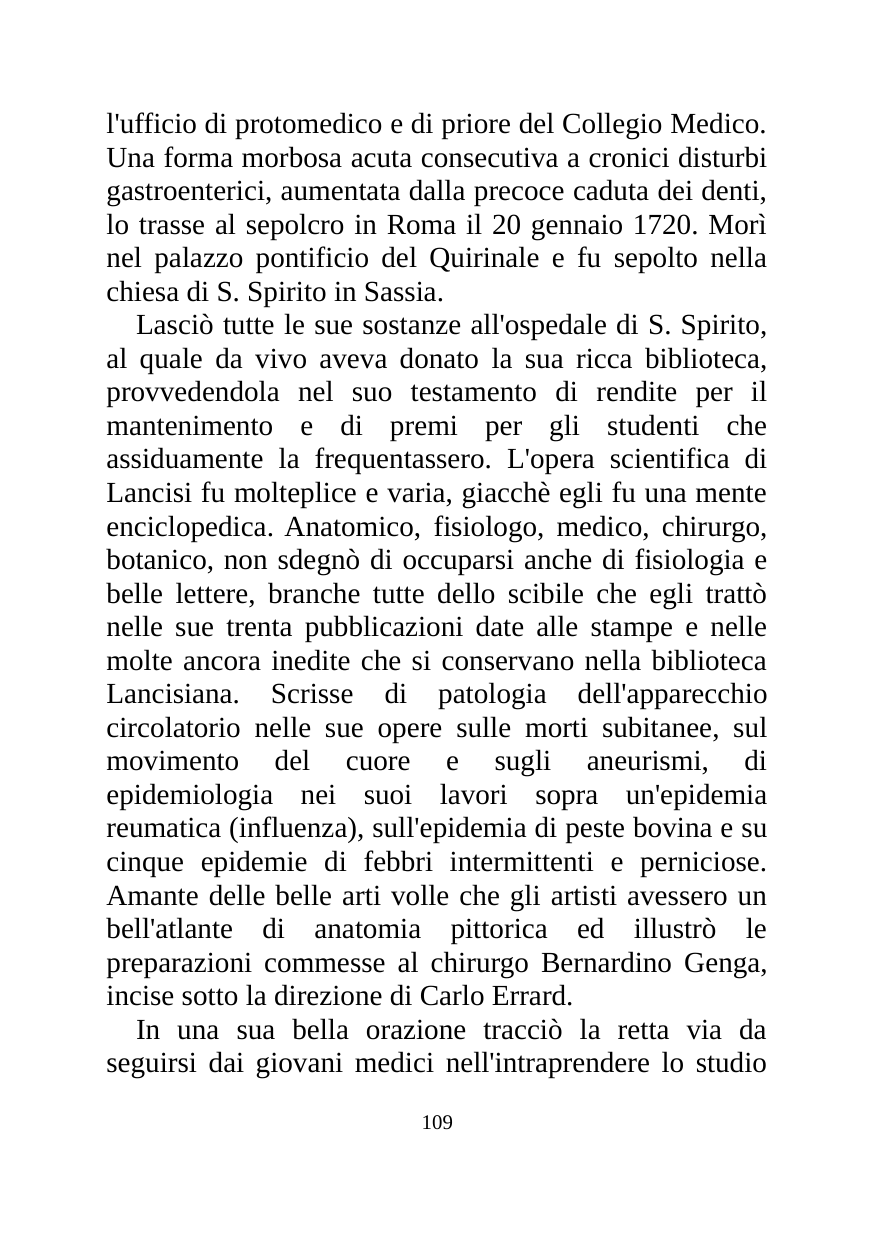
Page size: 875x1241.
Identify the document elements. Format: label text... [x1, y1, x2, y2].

text In una sua bella orazione tracciò la retta via da seguirsi dai giovani medici nell'intraprendere lo studio [106, 1012, 768, 1079]
text l'ufficio di protomedico e di priore del Collegio Medico. Una forma morbosa acuta consecutiva a cronici disturbi gastroenterici, aumentata dalla precoce caduta dei denti, lo trasse al sepolcro in Roma il 20 gennaio 1720. Morì nel palazzo pontificio del Quirinale e fu sepolto nella chiesa di S. Spirito in Sassia. [106, 106, 768, 307]
text Lasciò tutte le sue sostanze all'ospedale di S. Spirito, al quale da vivo aveva donato la sua ricca biblioteca, provvedendola nel suo testamento di rendite per il mantenimento e di premi per gli studenti che assiduamente la frequentassero. L'opera scientifica di Lancisi fu molteplice e varia, giacchè egli fu una mente enciclopedica. Anatomico, fisiologo, medico, chirurgo, botanico, non sdegnò di occuparsi anche di fisiologia e belle lettere, branche tutte dello scibile che egli trattò nelle sue trenta pubblicazioni date alle stampe e nelle molte ancora inedite che si conservano nella biblioteca Lancisiana. Scrisse di patologia dell'apparecchio circolatorio nelle sue opere sulle morti subitanee, sul movimento del cuore e sugli aneurismi, di epidemiologia nei suoi lavori sopra un'epidemia reumatica (influenza), sull'epidemia di peste bovina e su cinque epidemie di febbri intermittenti e perniciose. Amante delle belle arti volle che gli artisti avessero un bell'atlante di anatomia pittorica ed illustrò le preparazioni commesse al chirurgo Bernardino Genga, incise sotto la direzione di Carlo Errard. [106, 307, 768, 1012]
